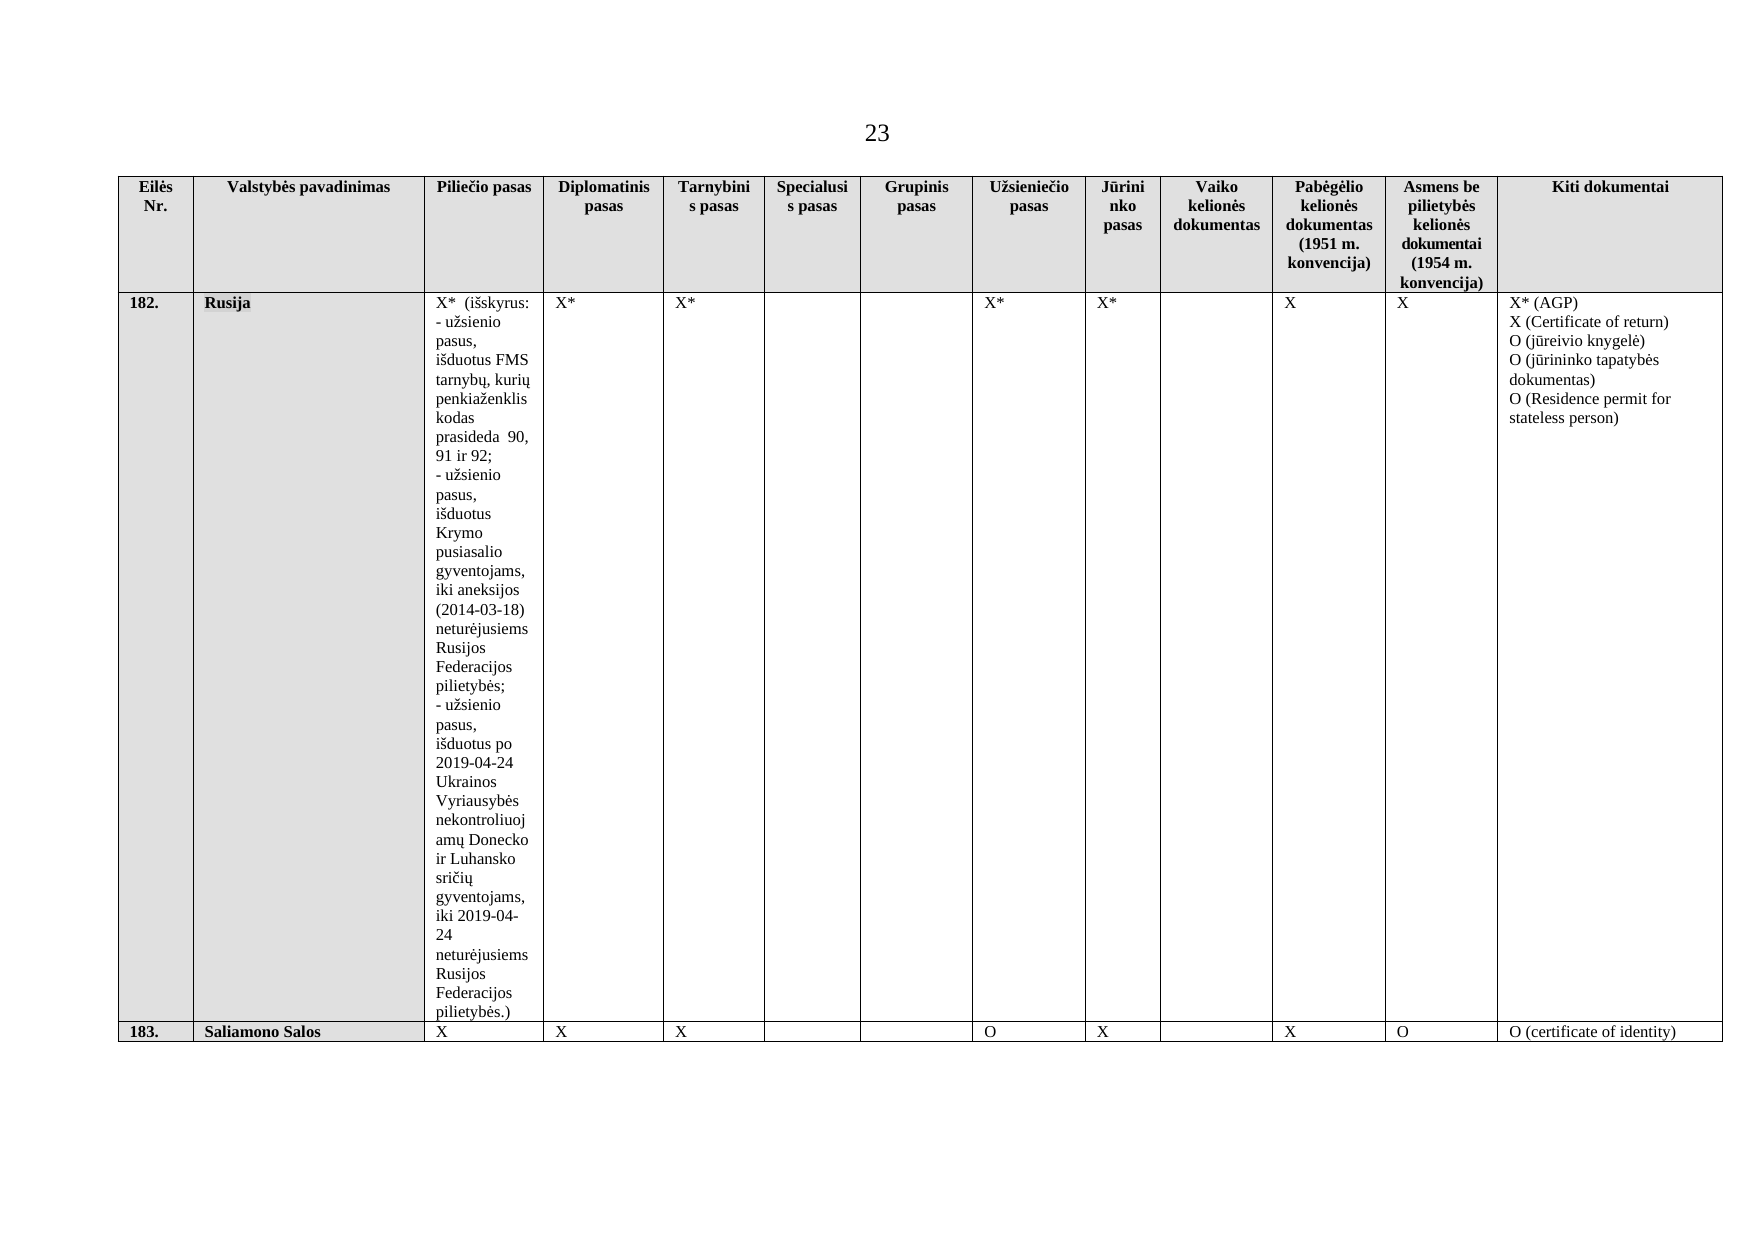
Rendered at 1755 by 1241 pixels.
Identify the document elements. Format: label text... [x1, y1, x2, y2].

table_header Diplomatinis pasas [544, 177, 663, 292]
table_cell X [1273, 293, 1385, 1021]
table_cell X* (AGP) X (Certificate of return) O (jūreivio knygelė) O (jūrininko tapatybės dokumentas) O (Residence permit for stateless person) [1498, 293, 1722, 1021]
table_cell [765, 1022, 860, 1041]
table_header Jūrininko pasas [1086, 177, 1160, 292]
table_cell X* [664, 293, 764, 1021]
table_cell X [1273, 1022, 1385, 1041]
table_cell X [1386, 293, 1497, 1021]
table_cell [1161, 293, 1272, 1021]
table_header Eilės Nr. [119, 177, 193, 292]
table_header Piliečio pasas [425, 177, 543, 292]
table_header Vaiko kelionės dokumentas [1161, 177, 1272, 292]
table_header Kiti dokumentai [1498, 177, 1722, 292]
table_cell Rusija [194, 293, 424, 1021]
table_cell O [1386, 1022, 1497, 1041]
table_cell X* [973, 293, 1085, 1021]
table_cell [1161, 1022, 1272, 1041]
table_header Specialusis pasas [765, 177, 860, 292]
table_cell 183. [119, 1022, 193, 1041]
table_header Valstybės pavadinimas [194, 177, 424, 292]
table_cell O [973, 1022, 1085, 1041]
table_cell X [544, 1022, 663, 1041]
table_cell X* (išskyrus: - užsienio pasus, išduotus FMS tarnybų, kurių penkiaženklis kodas prasideda 90, 91 ir 92; - užsienio pasus, išduotus Krymo pusiasalio gyventojams, iki aneksijos (2014-03-18) neturėjusiems Rusijos Federacijos pilietybės; - užsienio pasus, išduotus po 2019-04-24 Ukrainos Vyriausybės nekontroliuojamų Donecko ir Luhansko sričių gyventojams, iki 2019-04-24 neturėjusiems Rusijos Federacijos pilietybės.) [425, 293, 543, 1021]
table_cell [861, 1022, 972, 1041]
table_cell 182. [119, 293, 193, 1021]
table_cell [765, 293, 860, 1021]
table_header Grupinis pasas [861, 177, 972, 292]
table_cell X* [1086, 293, 1160, 1021]
table_cell X [425, 1022, 543, 1041]
table_cell [861, 293, 972, 1021]
table_cell O (certificate of identity) [1498, 1022, 1722, 1041]
table_cell X [664, 1022, 764, 1041]
table_header Užsieniečio pasas [973, 177, 1085, 292]
table_header Tarnybinis pasas [664, 177, 764, 292]
table_cell Saliamono Salos [194, 1022, 424, 1041]
table_header Asmens be pilietybės kelionės dokumentai (1954 m. konvencija) [1386, 177, 1497, 292]
table_cell X [1086, 1022, 1160, 1041]
table_cell X* [544, 293, 663, 1021]
table_header Pabėgėlio kelionės dokumentas (1951 m. konvencija) [1273, 177, 1385, 292]
